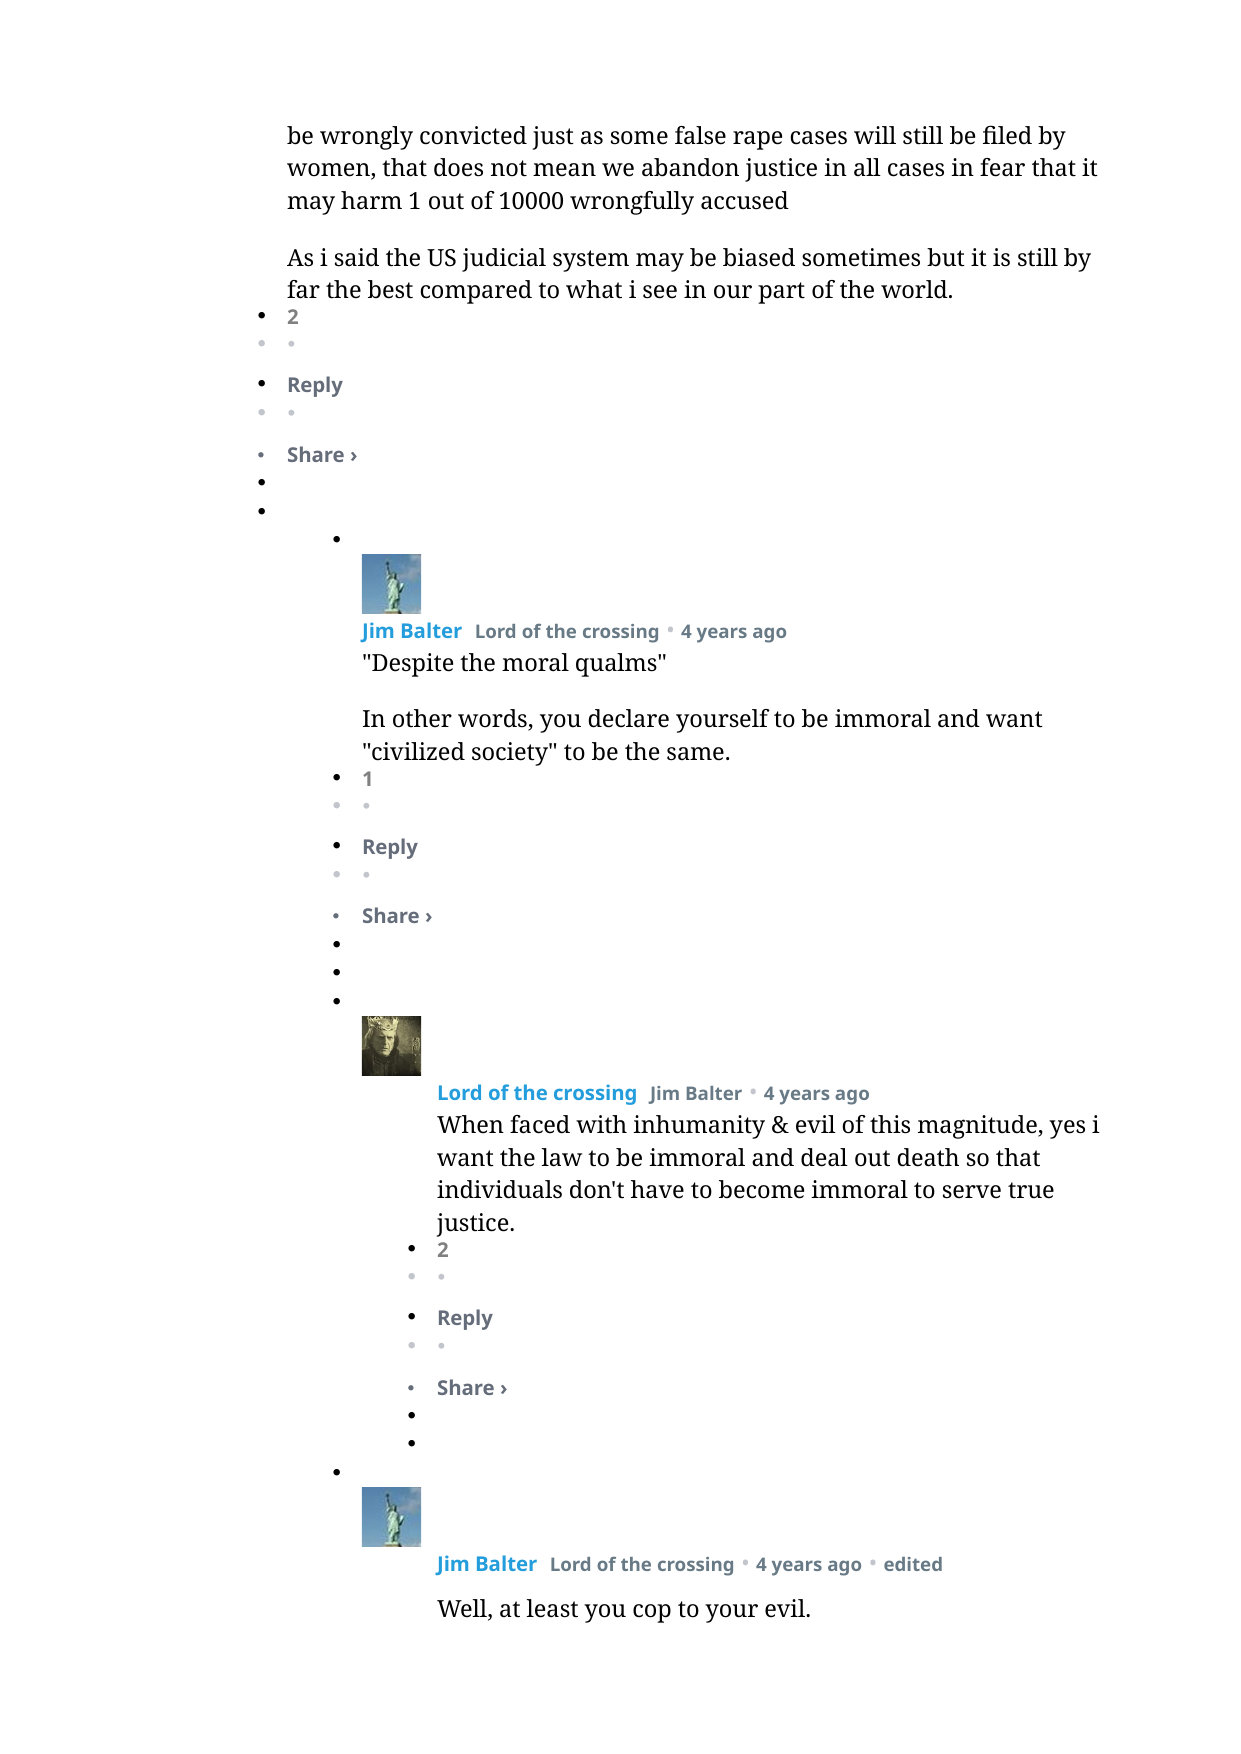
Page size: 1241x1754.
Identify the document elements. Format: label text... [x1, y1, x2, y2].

list Share › [437, 1373, 1122, 1401]
list 2 [437, 1238, 1111, 1262]
list • [437, 1331, 1111, 1360]
list be wrongly convicted just as some false rape cases will still be filed by women, that does not mean we abandon justice in all cases in fear that it may harm 1 out of 10000 wrongfully accused [287, 118, 1122, 217]
list "Despite the moral qualms" [362, 646, 1122, 678]
list • [287, 398, 1111, 427]
list Reply [437, 1304, 1111, 1331]
list • [437, 1262, 1111, 1291]
list • [287, 329, 1111, 358]
list Share › [362, 902, 1122, 930]
picture [361, 1016, 422, 1076]
list Well, at least you cop to your evil. [437, 1591, 1122, 1624]
list Jim Balter Lord of the crossing • 4 years ago [362, 613, 1122, 646]
list Reply [362, 833, 1111, 860]
picture [361, 554, 422, 614]
list As i said the US judicial system may be biased sometimes but it is still by far the best compared to what i see in our part of the world. [287, 240, 1122, 306]
list When faced with inhumanity & evil of this magnitude, yes i want the law to be immoral and deal out death so that individuals don't have to become immoral to serve true justice. [437, 1107, 1122, 1238]
list • [362, 791, 1111, 820]
list Jim Balter Lord of the crossing • 4 years ago • edited [437, 1546, 1122, 1578]
picture [361, 1487, 422, 1547]
list 2 [287, 306, 1111, 329]
list Lord of the crossing Jim Balter • 4 years ago [437, 1075, 1122, 1107]
list 1 [362, 767, 1111, 791]
list • [362, 860, 1111, 889]
list Reply [287, 371, 1111, 398]
list Share › [287, 440, 1122, 468]
list In other words, you declare yourself to be immoral and want "civilized society" to be the same. [362, 702, 1122, 767]
